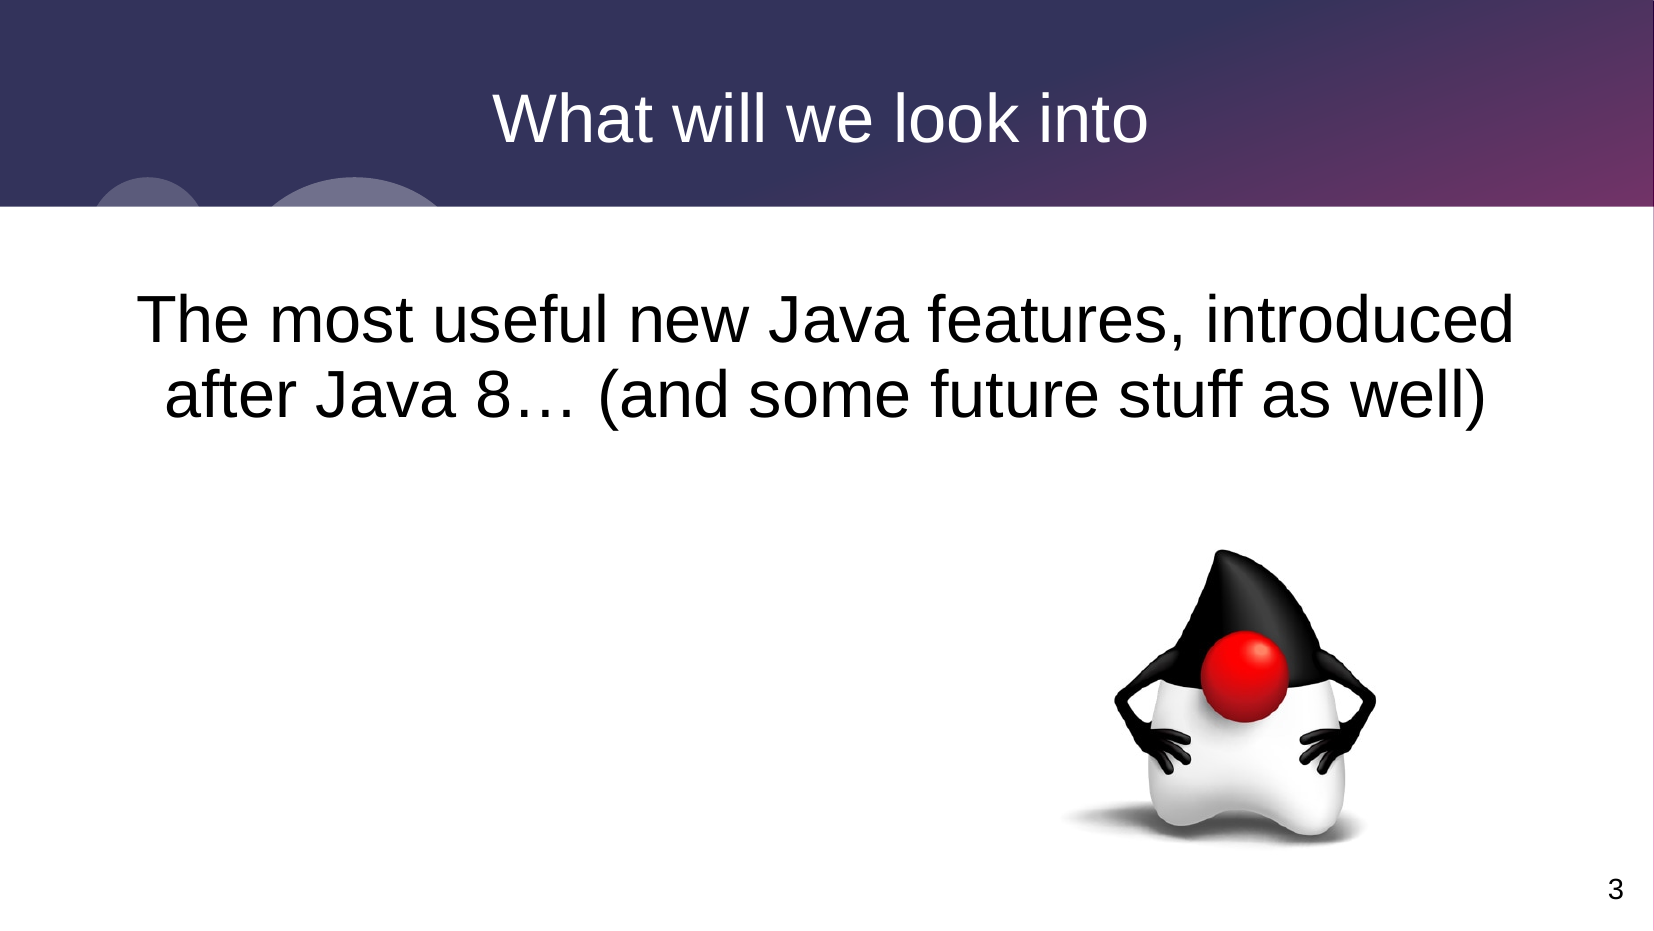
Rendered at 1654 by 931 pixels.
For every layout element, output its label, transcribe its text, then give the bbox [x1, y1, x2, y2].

title What will we look into [83, 37, 1560, 200]
picture [900, 499, 1585, 901]
subtitle The most useful new Java features, introduced after Java 8… (and some future stuff as well) [88, 225, 1565, 638]
